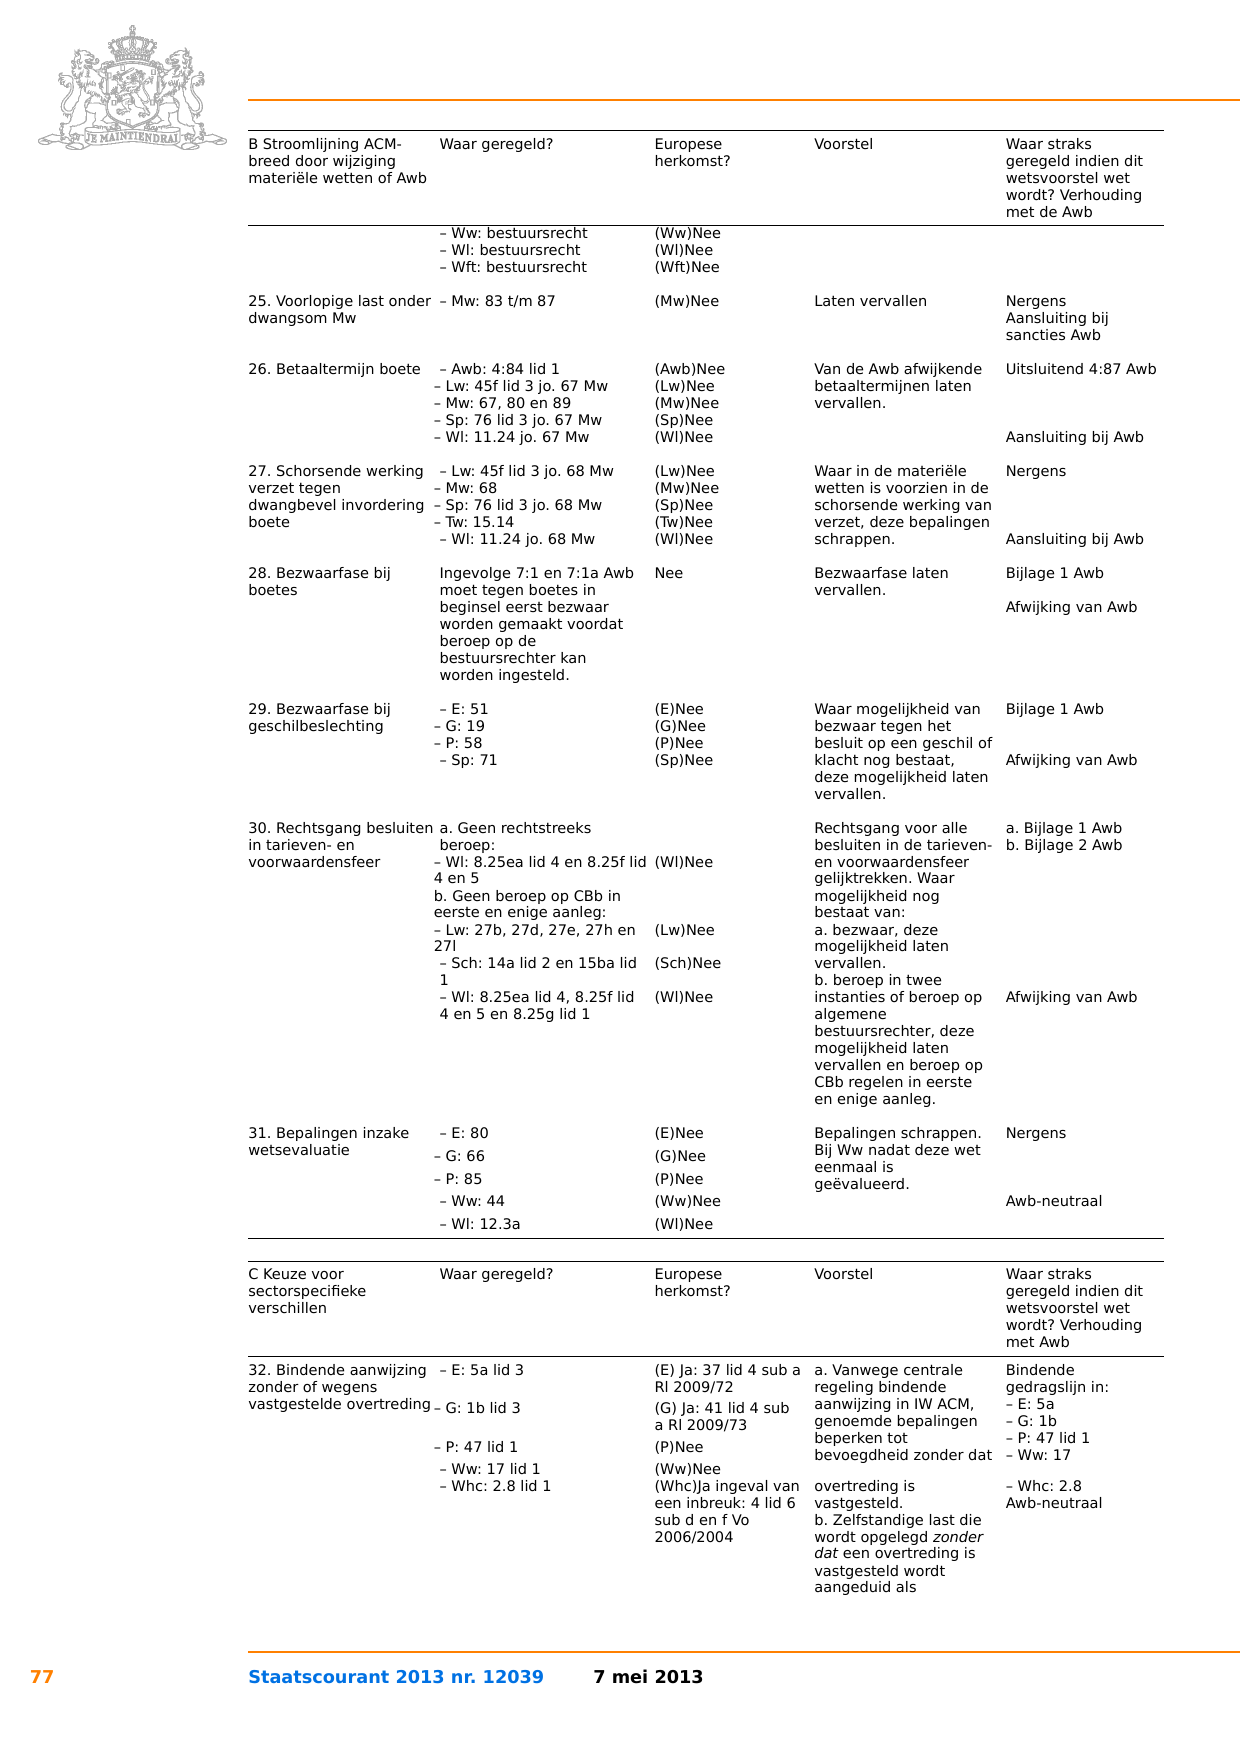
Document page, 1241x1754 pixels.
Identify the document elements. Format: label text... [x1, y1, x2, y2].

table_cell [248, 242, 433, 259]
table_cell (G)Nee [649, 718, 808, 734]
table_cell – Lw: 45f lid 3 jo. 67 Mw [434, 378, 648, 395]
table_cell [248, 446, 433, 463]
table_cell [248, 1215, 433, 1238]
table_cell [808, 226, 999, 242]
table_cell [1000, 514, 1163, 531]
table_cell [649, 310, 808, 344]
table_cell (Mw)Nee [649, 293, 808, 310]
table_cell 31. Bepalingen inzake wetsevaluatie [248, 1125, 433, 1192]
table_cell – Wft: bestuursrecht [434, 259, 648, 276]
table_cell – Sp: 71 [434, 752, 648, 802]
table_cell (Ww)Nee [649, 1456, 808, 1477]
table_cell [1000, 955, 1163, 989]
table_cell [808, 548, 999, 565]
table_cell (Sp)Nee [649, 497, 808, 514]
table_cell [808, 344, 999, 361]
table_cell (Whc)Ja ingeval van een inbreuk: 4 lid 6 sub d en f Vo 2006/2004 [649, 1478, 808, 1596]
table_cell (Lw)Nee [649, 378, 808, 395]
table_cell Aansluiting bij sancties Awb [1000, 310, 1163, 344]
table_cell – Wl: 8.25ea lid 4, 8.25f lid 4 en 5 en 8.25g lid 1 [434, 989, 648, 1108]
table_cell [434, 684, 648, 701]
table_cell – Ww: 17 lid 1 [434, 1456, 648, 1477]
table_cell [248, 1478, 433, 1596]
table_cell [248, 803, 433, 819]
table_cell [1000, 921, 1163, 955]
table_cell – E: 51 [434, 701, 648, 718]
table_cell [434, 276, 648, 293]
table_cell [248, 989, 433, 1108]
table_cell [248, 752, 433, 802]
table_cell (Tw)Nee [649, 514, 808, 531]
table_cell [248, 344, 433, 361]
table_cell (P)Nee [649, 1434, 808, 1456]
table_cell Rechtsgang voor alle besluiten in de tarieven- en voorwaardensfeer gelijktrekken. Waar mogelijkheid nog bestaat van: a. bezwaar, deze mogelijkheid laten vervallen. b. beroep in twee instanties of beroep op algemene bestuursrechter, deze mogelijkheid laten vervallen en beroep op CBb regelen in eerste en enige aanleg. [808, 820, 999, 1108]
table_cell [1000, 1108, 1163, 1125]
table_cell – P: 85 [434, 1170, 648, 1192]
table_cell Laten vervallen [808, 293, 999, 310]
table_cell [808, 1108, 999, 1125]
table_cell 25. Voorlopige last onder dwangsom Mw [248, 293, 433, 344]
table_cell (G)Nee [649, 1147, 808, 1169]
table_cell Nergens [1000, 293, 1163, 310]
table_cell [248, 955, 433, 989]
table_cell [1000, 412, 1163, 429]
table_cell Bindende gedragslijn in: – E: 5a – G: 1b – P: 47 lid 1 – Ww: 17 [1000, 1357, 1163, 1477]
table_cell (Awb)Nee [649, 361, 808, 378]
table_cell [649, 599, 808, 684]
table_cell Aansluiting bij Awb [1000, 531, 1163, 548]
table_cell [808, 429, 999, 446]
table_cell [1000, 735, 1163, 752]
table_cell [434, 803, 648, 819]
table_cell – Lw: 45f lid 3 jo. 68 Mw [434, 463, 648, 480]
table_cell a. Vanwege centrale regeling bindende aanwijzing in IW ACM, genoemde bepalingen beperken tot bevoegdheid zonder dat [808, 1357, 999, 1477]
table_cell [649, 803, 808, 819]
table_cell [1000, 242, 1163, 259]
table_cell – Sp: 76 lid 3 jo. 68 Mw [434, 497, 648, 514]
table_cell [434, 446, 648, 463]
table_cell [248, 276, 433, 293]
table_cell (P)Nee [649, 735, 808, 752]
table_cell Ingevolge 7:1 en 7:1a Awb moet tegen boetes in beginsel eerst bezwaar worden gemaakt voordat beroep op de bestuursrechter kan worden ingesteld. [434, 565, 648, 684]
table_cell – Wl: 11.24 jo. 68 Mw [434, 531, 648, 548]
table_cell [1000, 1147, 1163, 1169]
table_cell Nergens [1000, 463, 1163, 480]
table_cell [808, 446, 999, 463]
table_header B Stroomlijning ACM-breed door wijziging materiële wetten of Awb [248, 131, 433, 225]
table_cell – Mw: 68 [434, 480, 648, 497]
table_cell (Wl)Nee [649, 531, 808, 548]
table_cell [808, 599, 999, 684]
table_cell – G: 19 [434, 718, 648, 734]
table_cell Aansluiting bij Awb [1000, 429, 1163, 446]
table_cell – Whc: 2.8 lid 1 [434, 1478, 648, 1596]
table_cell (P)Nee [649, 1170, 808, 1192]
table_cell [434, 548, 648, 565]
table_cell – Awb: 4:84 lid 1 [434, 361, 648, 378]
table_cell Afwijking van Awb [1000, 989, 1163, 1108]
table_cell – Whc: 2.8 Awb-neutraal [1000, 1478, 1163, 1596]
table_cell [649, 888, 808, 921]
table_cell [808, 803, 999, 819]
table_cell [808, 276, 999, 293]
table_cell [1000, 684, 1163, 701]
table_cell – G: 1b lid 3 [434, 1396, 648, 1434]
table_cell Van de Awb afwijkende betaaltermijnen laten vervallen. [808, 361, 999, 412]
table_cell [649, 344, 808, 361]
table_header Voorstel [808, 131, 999, 225]
table_cell [248, 1108, 433, 1125]
table_cell [1000, 1215, 1163, 1238]
table_cell (Sp)Nee [649, 752, 808, 802]
table_cell [808, 684, 999, 701]
table_cell 29. Bezwaarfase bij geschilbeslechting [248, 701, 433, 752]
table_cell (Ww)Nee [649, 1192, 808, 1215]
table_cell Afwijking van Awb [1000, 599, 1163, 684]
table_cell overtreding is vastgesteld. b. Zelfstandige last die wordt opgelegd zonder dat een overtreding is vastgesteld wordt aangeduid als [808, 1478, 999, 1596]
table_cell 30. Rechtsgang besluiten in tarieven- en voorwaardensfeer [248, 820, 433, 955]
table_cell [1000, 259, 1163, 276]
table_cell – Wl: bestuursrecht [434, 242, 648, 259]
table_cell (Sch)Nee [649, 955, 808, 989]
table_cell [808, 242, 999, 259]
table_cell (Wft)Nee [649, 259, 808, 276]
table_cell – E: 80 [434, 1125, 648, 1147]
table_cell [434, 344, 648, 361]
table_cell (Lw)Nee [649, 921, 808, 955]
table_cell Waar mogelijkheid van bezwaar tegen het besluit op een geschil of klacht nog bestaat, deze mogelijkheid laten vervallen. [808, 701, 999, 802]
table_cell [808, 310, 999, 344]
table_cell 26. Betaaltermijn boete [248, 361, 433, 446]
table_cell (Lw)Nee [649, 463, 808, 480]
table_cell Uitsluitend 4:87 Awb [1000, 361, 1163, 378]
table_cell 28. Bezwaarfase bij boetes [248, 565, 433, 599]
table_header C Keuze voor sectorspecifieke verschillen [248, 1262, 433, 1356]
table_cell (Wl)Nee [649, 854, 808, 887]
table_header Waar geregeld? [434, 131, 648, 225]
table_cell [1000, 718, 1163, 734]
table_cell (E) Ja: 37 lid 4 sub a Rl 2009/72 [649, 1357, 808, 1396]
table_header Waar straks geregeld indien dit wetsvoorstel wet wordt? Verhouding met de Awb [1000, 131, 1163, 225]
table_cell [434, 1108, 648, 1125]
table_cell [1000, 888, 1163, 921]
table_cell [434, 310, 648, 344]
table_cell Afwijking van Awb [1000, 752, 1163, 802]
table_cell [248, 1192, 433, 1215]
table_cell – Tw: 15.14 [434, 514, 648, 531]
table_cell [248, 684, 433, 701]
picture [38, 25, 227, 150]
table_cell – Sp: 76 lid 3 jo. 67 Mw [434, 412, 648, 429]
table_cell [248, 599, 433, 684]
table_cell (Ww)Nee [649, 226, 808, 242]
table_cell a. Geen rechtstreeks beroep: [434, 820, 648, 853]
table_header Europese herkomst? [649, 1262, 808, 1356]
table_cell – P: 58 [434, 735, 648, 752]
table_cell [248, 259, 433, 276]
table_cell – P: 47 lid 1 [434, 1434, 648, 1456]
table_cell – E: 5a lid 3 [434, 1357, 648, 1396]
table_cell [1000, 480, 1163, 497]
table_cell – Ww: bestuursrecht [434, 226, 648, 242]
table_cell a. Bijlage 1 Awb b. Bijlage 2 Awb [1000, 820, 1163, 887]
table_cell – Mw: 83 t/m 87 [434, 293, 648, 310]
table_cell 32. Bindende aanwijzing zonder of wegens vastgestelde overtreding [248, 1357, 433, 1456]
table_cell Nergens [1000, 1125, 1163, 1147]
table_cell [1000, 803, 1163, 819]
table_cell Nee [649, 565, 808, 599]
table_header Voorstel [808, 1262, 999, 1356]
table_cell – Sch: 14a lid 2 en 15ba lid 1 [434, 955, 648, 989]
table_cell [649, 684, 808, 701]
table_cell – Wl: 8.25ea lid 4 en 8.25f lid 4 en 5 [434, 854, 648, 887]
table_cell [649, 548, 808, 565]
table_cell [1000, 395, 1163, 412]
table_cell b. Geen beroep op CBb in eerste en enige aanleg: [434, 888, 648, 921]
table_cell (G) Ja: 41 lid 4 sub a Rl 2009/73 [649, 1396, 808, 1434]
table_cell [248, 531, 433, 548]
table_cell Bijlage 1 Awb [1000, 701, 1163, 718]
table_cell [808, 412, 999, 429]
table_cell [649, 820, 808, 853]
table_cell – Ww: 44 [434, 1192, 648, 1215]
table_cell Bepalingen schrappen. Bij Ww nadat deze wet eenmaal is geëvalueerd. [808, 1125, 999, 1238]
table_cell [1000, 1170, 1163, 1192]
table_cell [808, 259, 999, 276]
table_cell (Wl)Nee [649, 429, 808, 446]
table_cell [1000, 548, 1163, 565]
table_cell [649, 1108, 808, 1125]
table_cell (E)Nee [649, 701, 808, 718]
table_header Waar geregeld? [434, 1262, 648, 1356]
table_cell (Mw)Nee [649, 395, 808, 412]
table_cell (Mw)Nee [649, 480, 808, 497]
table_cell Bezwaarfase laten vervallen. [808, 565, 999, 599]
table_cell – Wl: 12.3a [434, 1215, 648, 1238]
table_cell [1000, 446, 1163, 463]
table_cell [248, 1456, 433, 1477]
table_cell [1000, 344, 1163, 361]
table_cell (Wl)Nee [649, 989, 808, 1108]
table_cell [248, 226, 433, 242]
table_cell (Wl)Nee [649, 1215, 808, 1238]
table_cell – Lw: 27b, 27d, 27e, 27h en 27l [434, 921, 648, 955]
table_header Europese herkomst? [649, 131, 808, 225]
table_cell 27. Schorsende werking verzet tegen dwangbevel invordering boete [248, 463, 433, 531]
table_cell [1000, 276, 1163, 293]
table_cell Bijlage 1 Awb [1000, 565, 1163, 599]
table_cell (E)Nee [649, 1125, 808, 1147]
table_header Waar straks geregeld indien dit wetsvoorstel wet wordt? Verhouding met Awb [1000, 1262, 1163, 1356]
table_cell [248, 548, 433, 565]
table_cell [649, 276, 808, 293]
table_cell – Wl: 11.24 jo. 67 Mw [434, 429, 648, 446]
table_cell (Sp)Nee [649, 412, 808, 429]
table_cell Awb-neutraal [1000, 1192, 1163, 1215]
table_cell – G: 66 [434, 1147, 648, 1169]
table_cell (Wl)Nee [649, 242, 808, 259]
table_cell [1000, 497, 1163, 514]
table_cell [1000, 226, 1163, 242]
table_cell – Mw: 67, 80 en 89 [434, 395, 648, 412]
table_cell [649, 446, 808, 463]
table_cell [1000, 378, 1163, 395]
table_cell Waar in de materiële wetten is voorzien in de schorsende werking van verzet, deze bepalingen schrappen. [808, 463, 999, 548]
